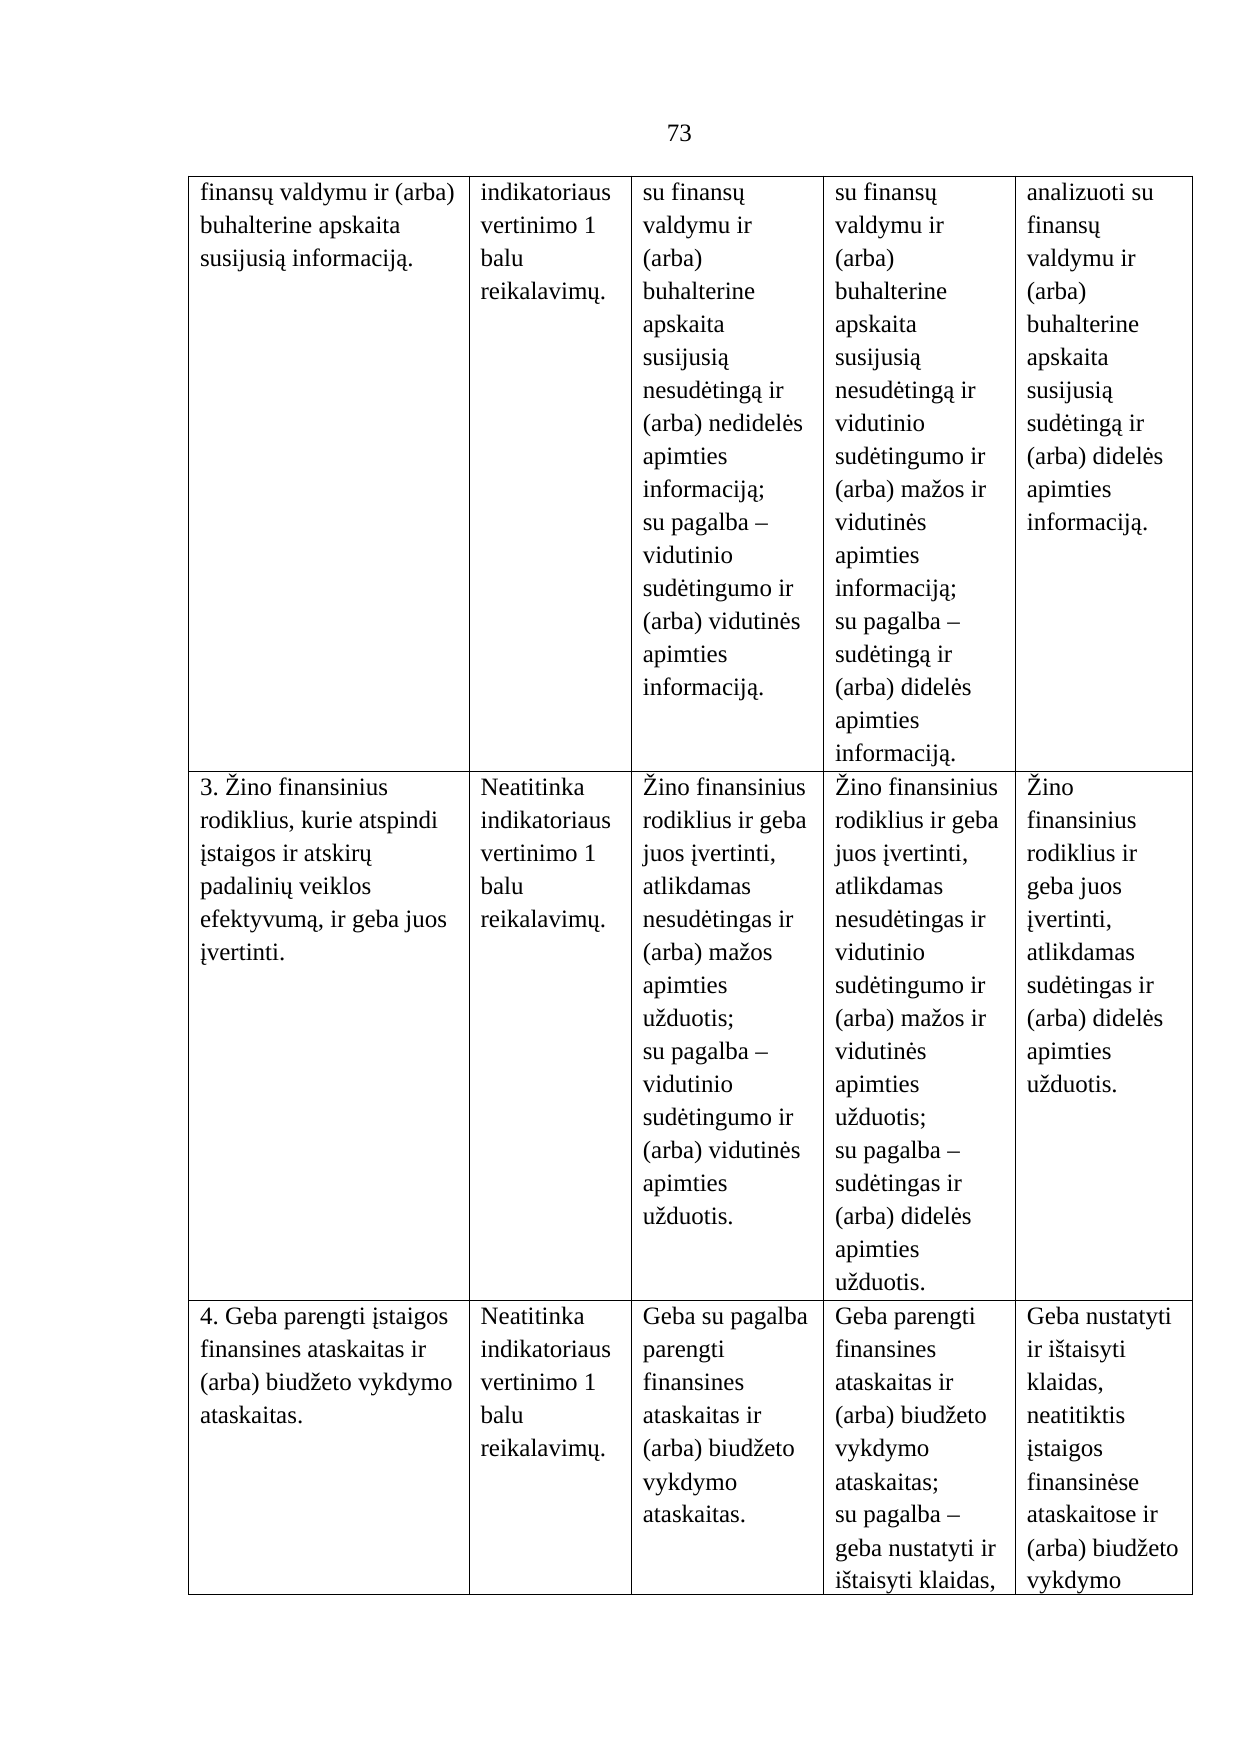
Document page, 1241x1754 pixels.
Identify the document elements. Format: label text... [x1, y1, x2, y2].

table_cell su finansų valdymu ir (arba) buhalterine apskaita susijusią nesudėtingą ir vidutinio sudėtingumo ir (arba) mažos ir vidutinės apimties informaciją; su pagalba – sudėtingą ir (arba) didelės apimties informaciją. [824, 177, 1015, 771]
table_cell 3. Žino finansinius rodiklius, kurie atspindi įstaigos ir atskirų padalinių veiklos efektyvumą, ir geba juos įvertinti. [189, 772, 469, 1300]
table_cell indikatoriaus vertinimo 1 balu reikalavimų. [470, 177, 631, 771]
table_cell Geba parengti finansines ataskaitas ir (arba) biudžeto vykdymo ataskaitas; su pagalba – geba nustatyti ir ištaisyti klaidas, [824, 1301, 1015, 1594]
table_cell analizuoti su finansų valdymu ir (arba) buhalterine apskaita susijusią sudėtingą ir (arba) didelės apimties informaciją. [1016, 177, 1192, 771]
table_cell su finansų valdymu ir (arba) buhalterine apskaita susijusią nesudėtingą ir (arba) nedidelės apimties informaciją; su pagalba – vidutinio sudėtingumo ir (arba) vidutinės apimties informaciją. [632, 177, 823, 771]
table_cell Geba nustatyti ir ištaisyti klaidas, neatitiktis įstaigos finansinėse ataskaitose ir (arba) biudžeto vykdymo [1016, 1301, 1192, 1594]
table_cell Žino finansinius rodiklius ir geba juos įvertinti, atlikdamas sudėtingas ir (arba) didelės apimties užduotis. [1016, 772, 1192, 1300]
table_cell Neatitinka indikatoriaus vertinimo 1 balu reikalavimų. [470, 1301, 631, 1594]
table_cell Neatitinka indikatoriaus vertinimo 1 balu reikalavimų. [470, 772, 631, 1300]
table_cell finansų valdymu ir (arba) buhalterine apskaita susijusią informaciją. [189, 177, 469, 771]
table_cell Žino finansinius rodiklius ir geba juos įvertinti, atlikdamas nesudėtingas ir vidutinio sudėtingumo ir (arba) mažos ir vidutinės apimties užduotis; su pagalba – sudėtingas ir (arba) didelės apimties užduotis. [824, 772, 1015, 1300]
table_cell 4. Geba parengti įstaigos finansines ataskaitas ir (arba) biudžeto vykdymo ataskaitas. [189, 1301, 469, 1594]
table_cell Žino finansinius rodiklius ir geba juos įvertinti, atlikdamas nesudėtingas ir (arba) mažos apimties užduotis; su pagalba – vidutinio sudėtingumo ir (arba) vidutinės apimties užduotis. [632, 772, 823, 1300]
table_cell Geba su pagalba parengti finansines ataskaitas ir (arba) biudžeto vykdymo ataskaitas. [632, 1301, 823, 1594]
